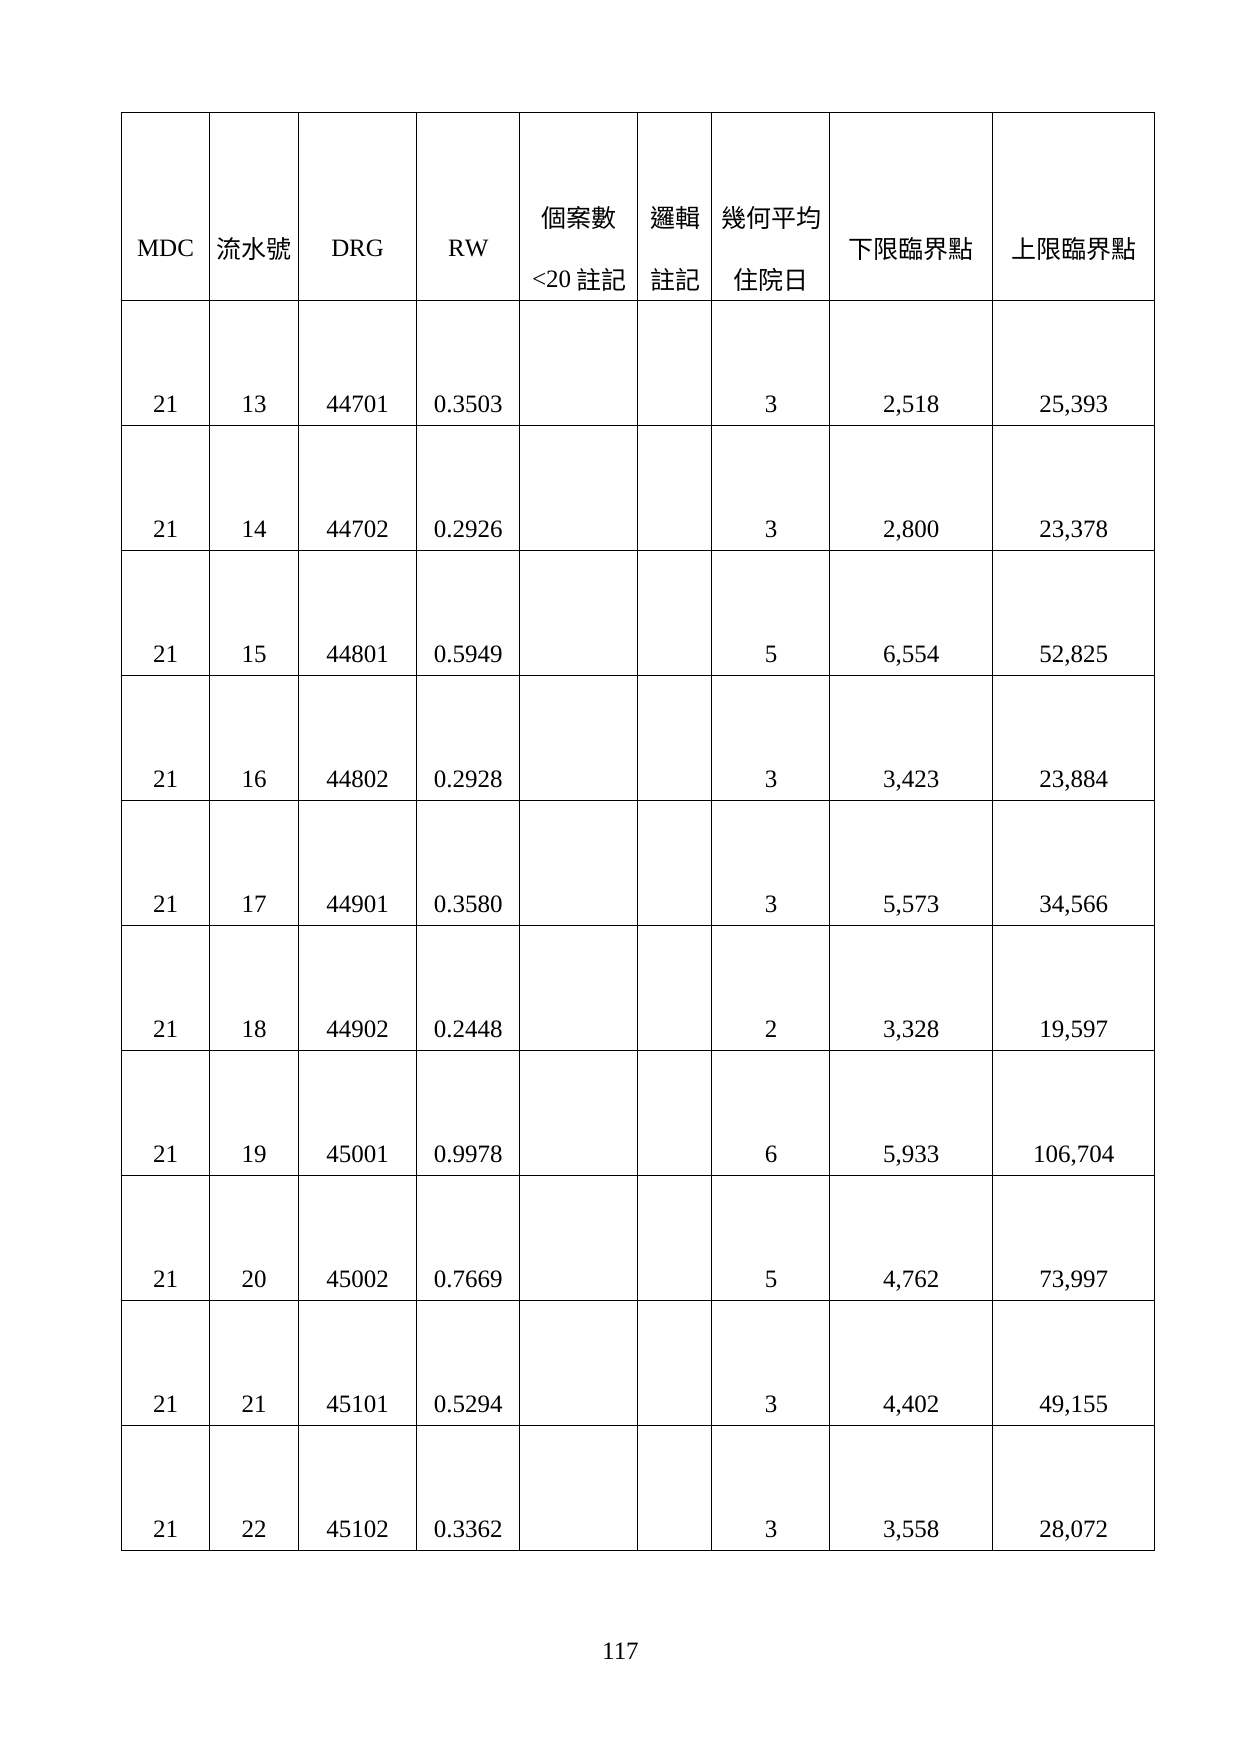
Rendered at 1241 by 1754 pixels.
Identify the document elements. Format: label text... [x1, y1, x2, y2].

table_cell 2,518 [830, 301, 992, 425]
table_cell [520, 301, 637, 425]
table_cell 5 [712, 551, 829, 675]
table_cell 0.5294 [417, 1301, 519, 1425]
table_cell 5,573 [830, 801, 992, 925]
table_cell 21 [122, 426, 209, 550]
table_cell [638, 426, 711, 550]
table_cell 4,762 [830, 1176, 992, 1300]
table_cell 49,155 [993, 1301, 1154, 1425]
table_header 流水號 [210, 113, 298, 300]
table_cell 14 [210, 426, 298, 550]
table_cell 23,378 [993, 426, 1154, 550]
table_cell 45001 [299, 1051, 416, 1175]
table_cell [638, 801, 711, 925]
table_cell [520, 426, 637, 550]
table_cell [638, 1426, 711, 1550]
table_cell 19 [210, 1051, 298, 1175]
table_cell [638, 1176, 711, 1300]
table_cell [520, 551, 637, 675]
table_cell 3 [712, 676, 829, 800]
table_cell 5,933 [830, 1051, 992, 1175]
table_cell [638, 926, 711, 1050]
table_cell 34,566 [993, 801, 1154, 925]
table_cell [638, 301, 711, 425]
table_cell 19,597 [993, 926, 1154, 1050]
table_header 下限臨界點 [830, 113, 992, 300]
table_cell [638, 676, 711, 800]
table_cell 21 [122, 1176, 209, 1300]
table_cell 3 [712, 426, 829, 550]
table_cell [638, 1301, 711, 1425]
table_header 個案數<20註記 [520, 113, 637, 300]
table_cell 0.3580 [417, 801, 519, 925]
table_cell 17 [210, 801, 298, 925]
table_cell 21 [122, 1301, 209, 1425]
table_cell 0.9978 [417, 1051, 519, 1175]
table_cell 44801 [299, 551, 416, 675]
table_cell 21 [122, 1051, 209, 1175]
table_cell 3 [712, 1426, 829, 1550]
table_cell 13 [210, 301, 298, 425]
table_cell 0.2448 [417, 926, 519, 1050]
table_cell 0.3503 [417, 301, 519, 425]
table_cell [520, 1301, 637, 1425]
table_header 幾何平均住院日 [712, 113, 829, 300]
table_cell 0.7669 [417, 1176, 519, 1300]
table_cell 15 [210, 551, 298, 675]
table_header RW [417, 113, 519, 300]
table_cell 44701 [299, 301, 416, 425]
table_cell 28,072 [993, 1426, 1154, 1550]
table_cell 21 [122, 301, 209, 425]
table_cell 44902 [299, 926, 416, 1050]
table_cell 21 [122, 801, 209, 925]
table_cell 23,884 [993, 676, 1154, 800]
table_cell 45002 [299, 1176, 416, 1300]
table_cell [520, 1051, 637, 1175]
table_cell 6,554 [830, 551, 992, 675]
table_cell 25,393 [993, 301, 1154, 425]
table_cell 21 [122, 676, 209, 800]
table_cell 22 [210, 1426, 298, 1550]
table_cell 0.5949 [417, 551, 519, 675]
table_cell 3,558 [830, 1426, 992, 1550]
table_cell [520, 1426, 637, 1550]
table_cell 44901 [299, 801, 416, 925]
table_cell 3,328 [830, 926, 992, 1050]
table_header 邏輯註記 [638, 113, 711, 300]
table_cell 18 [210, 926, 298, 1050]
table_cell 106,704 [993, 1051, 1154, 1175]
table_cell 21 [210, 1301, 298, 1425]
table_cell 16 [210, 676, 298, 800]
table_cell 21 [122, 551, 209, 675]
table_cell 3,423 [830, 676, 992, 800]
table_cell 21 [122, 926, 209, 1050]
table_cell 4,402 [830, 1301, 992, 1425]
table_header MDC [122, 113, 209, 300]
table_cell 2,800 [830, 426, 992, 550]
table_cell [520, 1176, 637, 1300]
table_cell 6 [712, 1051, 829, 1175]
table_cell 45101 [299, 1301, 416, 1425]
table_cell 3 [712, 801, 829, 925]
table_cell 0.2928 [417, 676, 519, 800]
table_cell 73,997 [993, 1176, 1154, 1300]
table_cell 44702 [299, 426, 416, 550]
table_cell 0.3362 [417, 1426, 519, 1550]
table_cell [520, 676, 637, 800]
table_cell [520, 926, 637, 1050]
table_cell 21 [122, 1426, 209, 1550]
table_cell 52,825 [993, 551, 1154, 675]
table_cell 45102 [299, 1426, 416, 1550]
table_cell 5 [712, 1176, 829, 1300]
table_cell [520, 801, 637, 925]
table_cell 44802 [299, 676, 416, 800]
table_header 上限臨界點 [993, 113, 1154, 300]
table_cell 20 [210, 1176, 298, 1300]
table_cell 3 [712, 1301, 829, 1425]
table_cell [638, 1051, 711, 1175]
table_header DRG [299, 113, 416, 300]
table_cell [638, 551, 711, 675]
table_cell 2 [712, 926, 829, 1050]
table_cell 0.2926 [417, 426, 519, 550]
table_cell 3 [712, 301, 829, 425]
